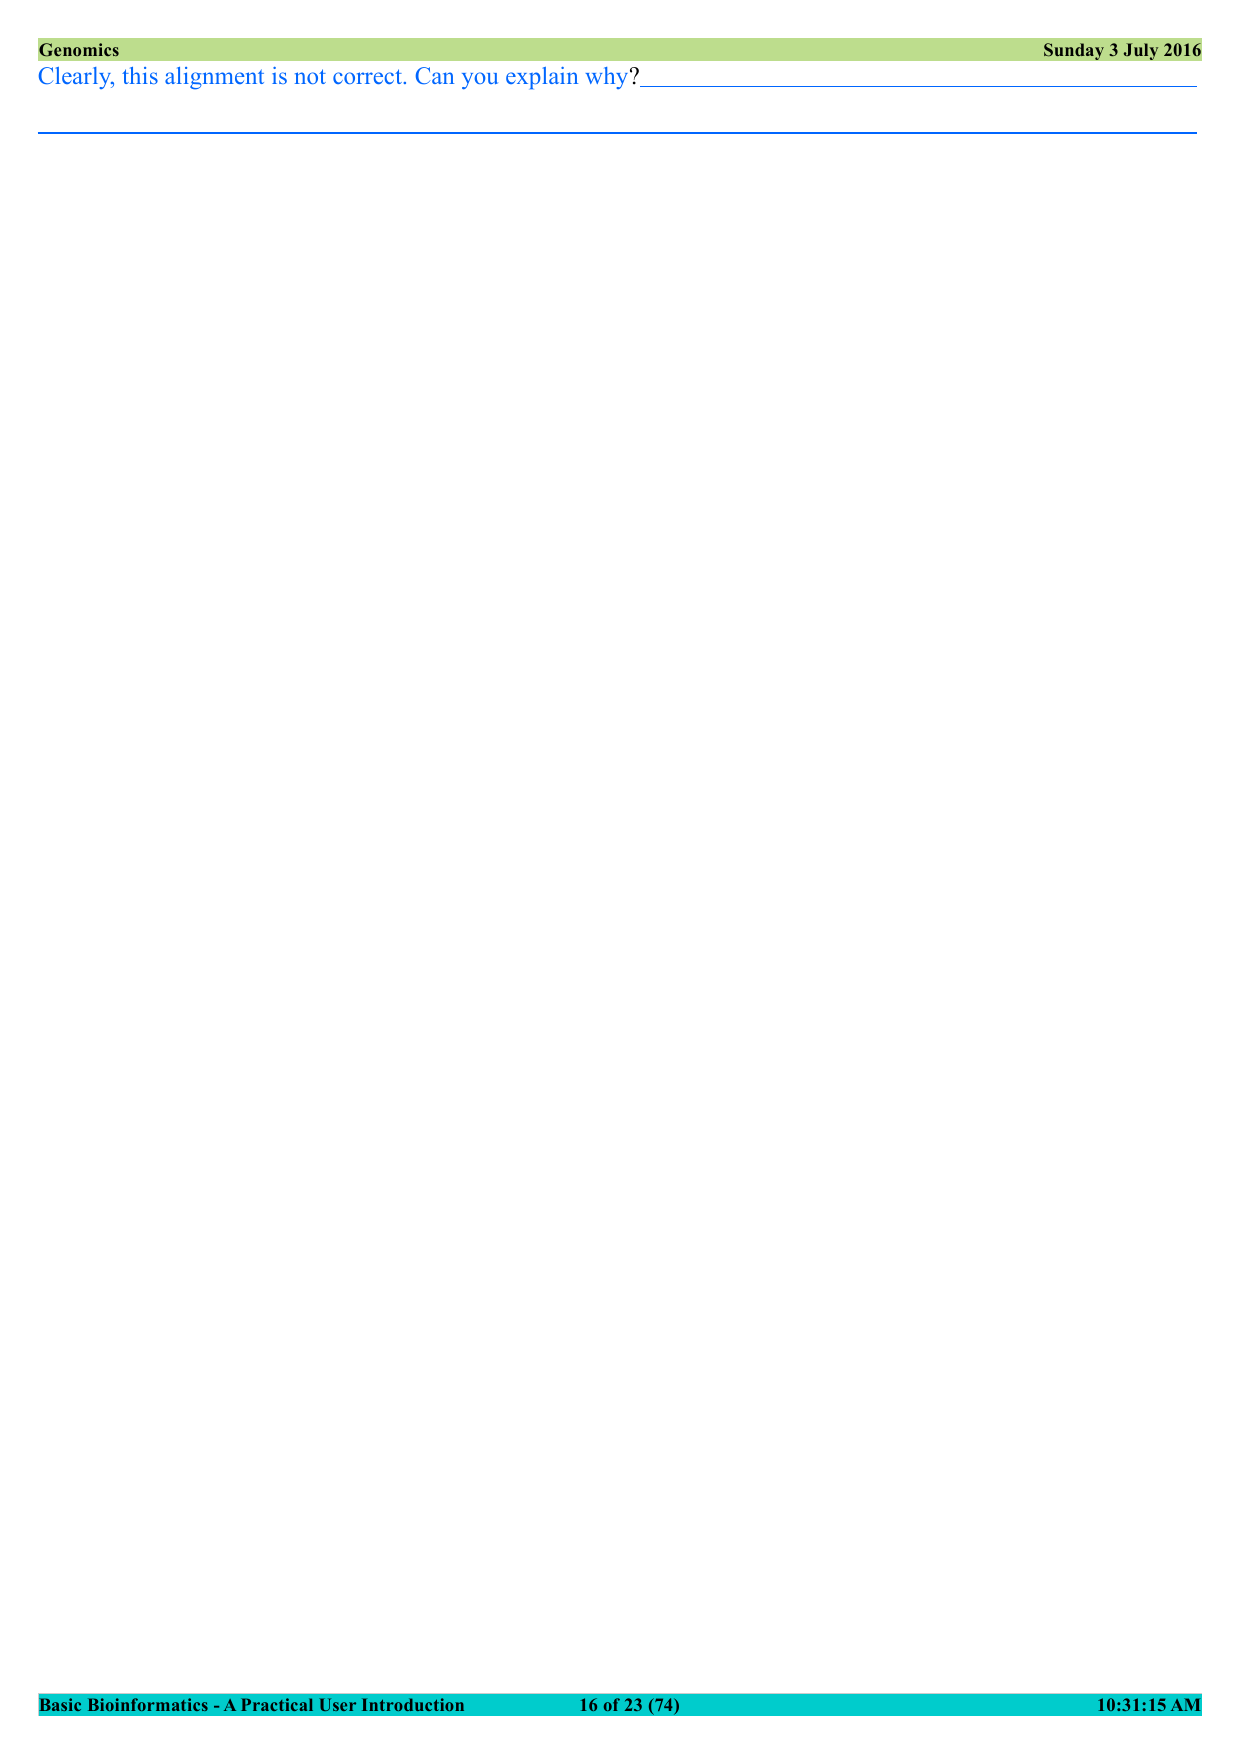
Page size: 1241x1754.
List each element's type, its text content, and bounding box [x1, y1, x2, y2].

text Clearly, this alignment is not correct. Can you explain why? [38, 61, 1202, 89]
